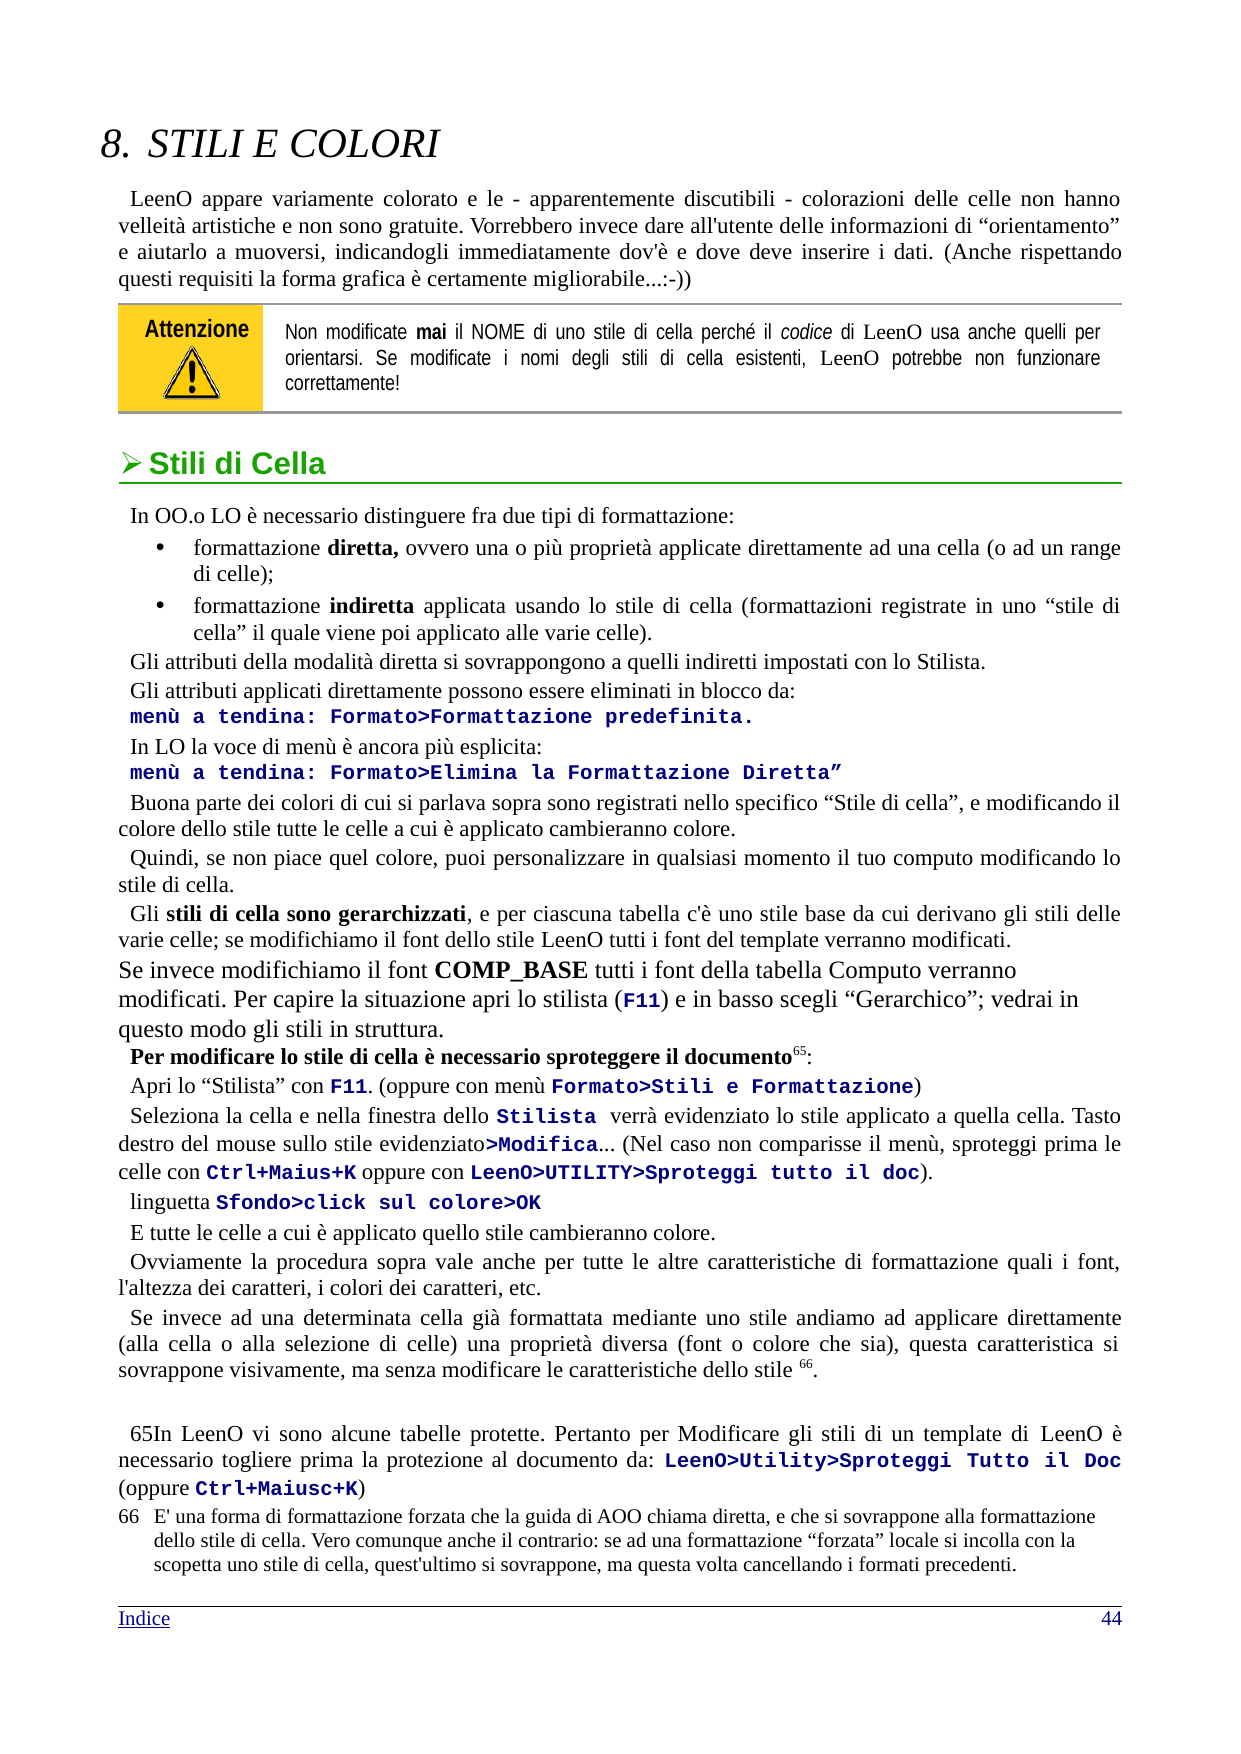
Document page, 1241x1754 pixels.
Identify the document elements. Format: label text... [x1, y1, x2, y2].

text In LO la voce di menù è ancora più esplicita: [118, 733, 1122, 759]
list formattazione diretta, ovvero una o più proprietà applicate direttamente ad una cella (o ad un range di celle); [156, 532, 1122, 587]
text linguetta Sfondo>click sul colore>OK [118, 1188, 1122, 1216]
text menù a tendina: Formato>Formattazione predefinita. [118, 706, 1122, 730]
text Se invece modifichiamo il font COMP_BASE tutti i font della tabella Computo verranno modificati. Per capire la situazione apri lo stilista (F11) e in basso scegli “Gerarchico”; vedrai in questo modo gli stili in struttura. [118, 956, 1122, 1043]
text Se invece ad una determinata cella già formattata mediante uno stile andiamo ad applicare direttamente (alla cella o alla selezione di celle) una proprietà diversa (font o colore che sia), questa caratteristica si sovrappone visivamente, ma senza modificare le caratteristiche dello stile . [118, 1304, 1122, 1383]
text menù a tendina: Formato>Elimina la Formattazione Diretta” [118, 762, 1122, 786]
text Ovviamente la procedura sopra vale anche per tutte le altre caratteristiche di formattazione quali i font, l'altezza dei caratteri, i colori dei caratteri, etc. [118, 1248, 1122, 1301]
text Quindi, se non piace quel colore, puoi personalizzare in qualsiasi momento il tuo computo modificando lo stile di cella. [118, 844, 1122, 897]
text Seleziona la cella e nella finestra dello Stilista verrà evidenziato lo stile applicato a quella cella. Tasto destro del mouse sullo stile evidenziato>Modifica... (Nel caso non comparisse il menù, sproteggi prima le celle con Ctrl+Maius+K oppure con LeenO>UTILITY>Sproteggi tutto il doc). [118, 1102, 1122, 1185]
text Per modificare lo stile di cella è necessario sproteggere il documento: [118, 1043, 1122, 1069]
text Apri lo “Stilista” con F11. (oppure con menù Formato>Stili e Formattazione) [118, 1072, 1122, 1099]
list formattazione indiretta applicata usando lo stile di cella (formattazioni registrate in uno “stile di cella” il quale viene poi applicato alle varie celle). [156, 590, 1122, 645]
table_header Non modificate mai il NOME di uno stile di cella perché il codice di LeenO usa anche quelli per orientarsi. Se modificate i nomi degli stili di cella esistenti, LeenO potrebbe non funzionare correttamente! [264, 305, 1122, 411]
text Gli attributi della modalità diretta si sovrappongono a quelli indiretti impostati con lo Stilista. [118, 648, 1122, 674]
text E tutte le celle a cui è applicato quello stile cambieranno colore. [118, 1219, 1122, 1245]
picture [159, 342, 224, 403]
text E' una forma di formattazione forzata che la guida di AOO chiama diretta, e che si sovrappone alla formattazione dello stile di cella. Vero comunque anche il contrario: se ad una formattazione “forzata” locale si incolla con la scopetta uno stile di cella, quest'ultimo si sovrappone, ma questa volta cancellando i formati precedenti. [118, 1504, 1122, 1576]
text In OO.o LO è necessario distinguere fra due tipi di formattazione: [118, 502, 1122, 529]
text Buona parte dei colori di cui si parlava sopra sono registrati nello specifico “Stile di cella”, e modificando il colore dello stile tutte le celle a cui è applicato cambieranno colore. [118, 789, 1122, 841]
text In LeenO vi sono alcune tabelle protette. Pertanto per Modificare gli stili di un template di LeenO è necessario togliere prima la protezione al documento da: LeenO>Utility>Sproteggi Tutto il Doc (oppure Ctrl+Maiusc+K) [118, 1419, 1122, 1501]
subtitle STILI E COLORI [100, 118, 1122, 166]
text Gli stili di cella sono gerarchizzati, e per ciascuna tabella c'è uno stile base da cui derivano gli stili delle varie celle; se modifichiamo il font dello stile LeenO tutti i font del template verranno modificati. [118, 900, 1122, 953]
table_header Attenzione [118, 305, 263, 411]
text Gli attributi applicati direttamente possono essere eliminati in blocco da: [118, 677, 1122, 703]
text LeenO appare variamente colorato e le - apparentemente discutibili - colorazioni delle celle non hanno velleità artistiche e non sono gratuite. Vorrebbero invece dare all'utente delle informazioni di “orientamento” e aiutarlo a muoversi, indicandogli immediatamente dov'è e dove deve inserire i dati. (Anche rispettando questi requisiti la forma grafica è certamente migliorabile...:-)) [118, 186, 1122, 291]
subtitle Stili di Cella [119, 445, 1122, 482]
